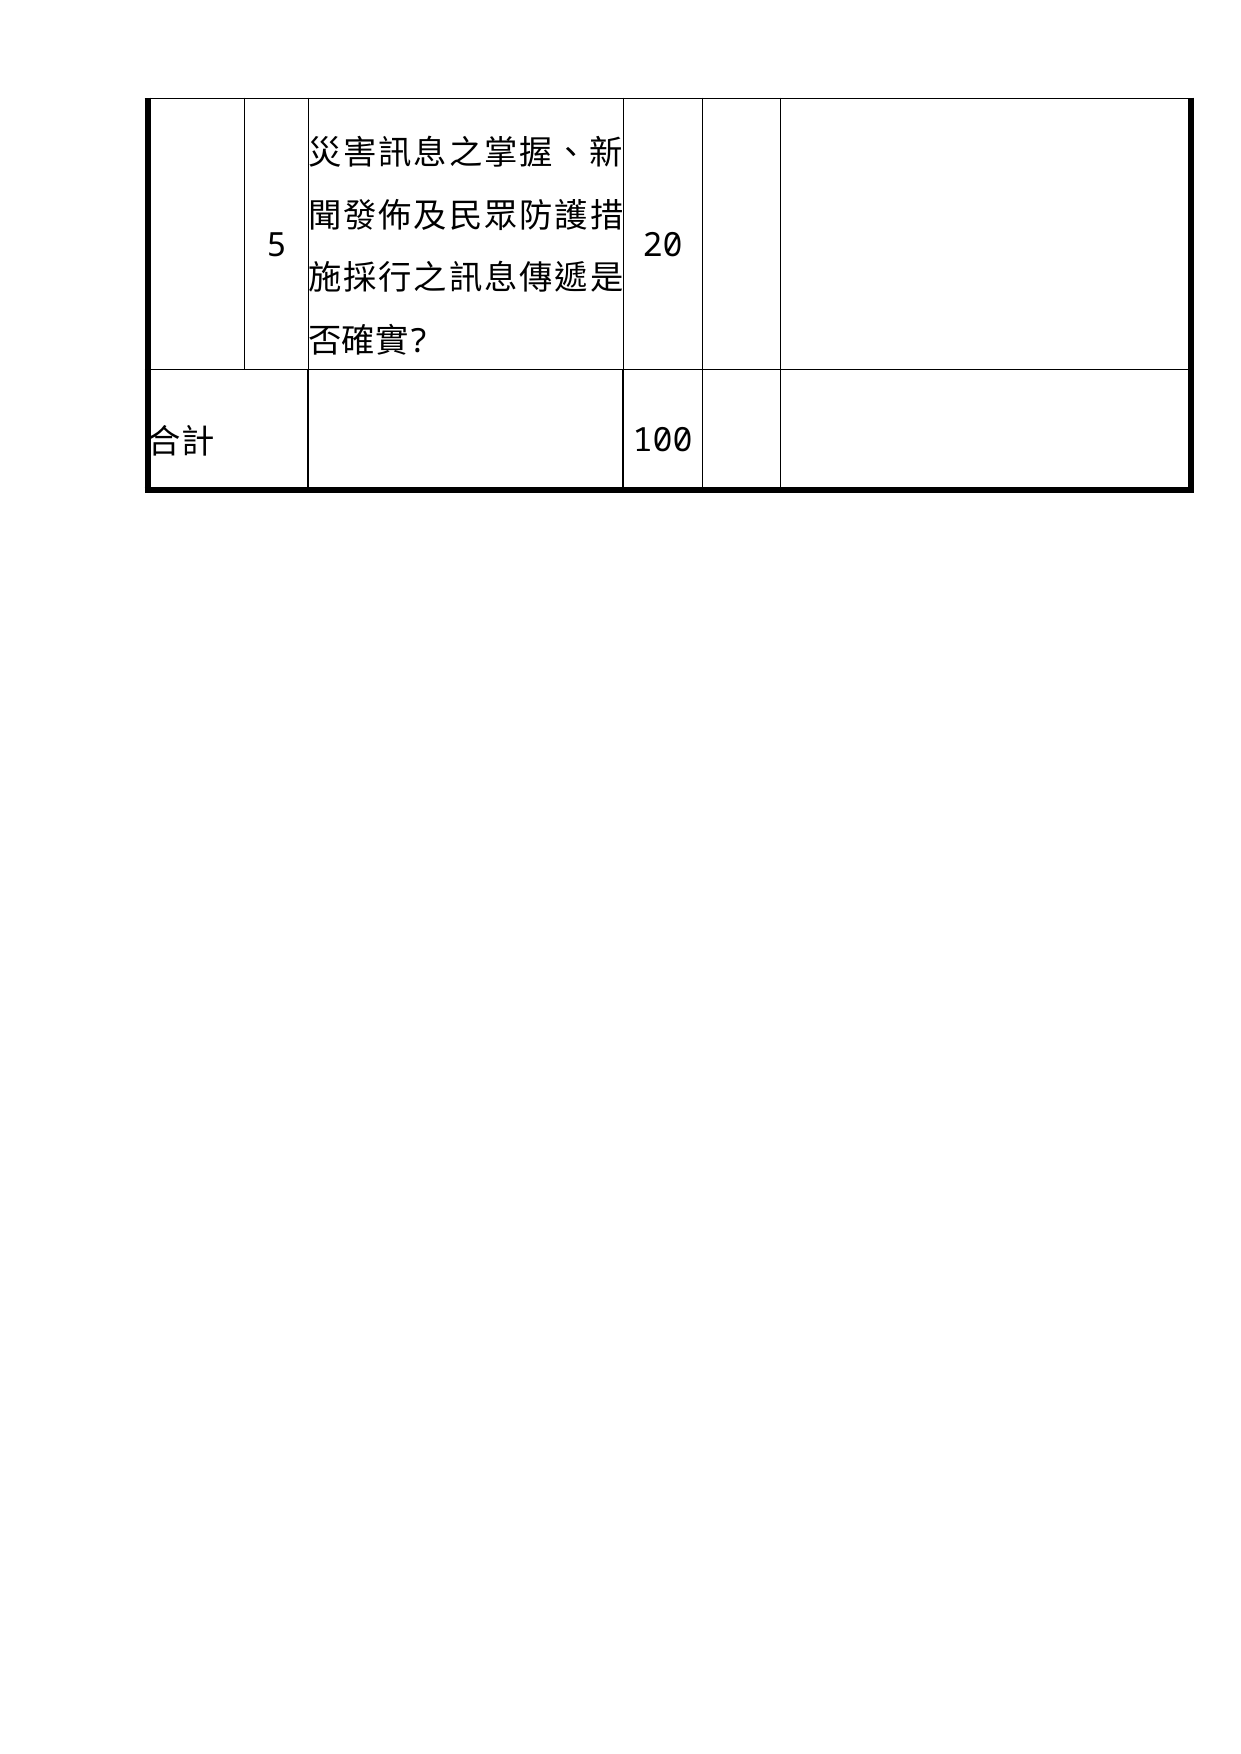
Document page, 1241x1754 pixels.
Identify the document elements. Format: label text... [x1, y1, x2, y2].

table_cell [309, 370, 622, 487]
table_cell [703, 370, 780, 487]
table_cell [781, 370, 1188, 487]
table_cell 合計 [151, 370, 307, 487]
table_cell [781, 99, 1188, 369]
table_cell 20 [624, 99, 702, 369]
table_cell [151, 99, 244, 369]
table_cell [703, 99, 780, 369]
table_cell 災害訊息之掌握、新聞發佈及民眾防護措施採行之訊息傳遞是否確實? [309, 99, 623, 369]
table_cell 5 [245, 99, 308, 369]
table_cell 100 [624, 370, 702, 487]
